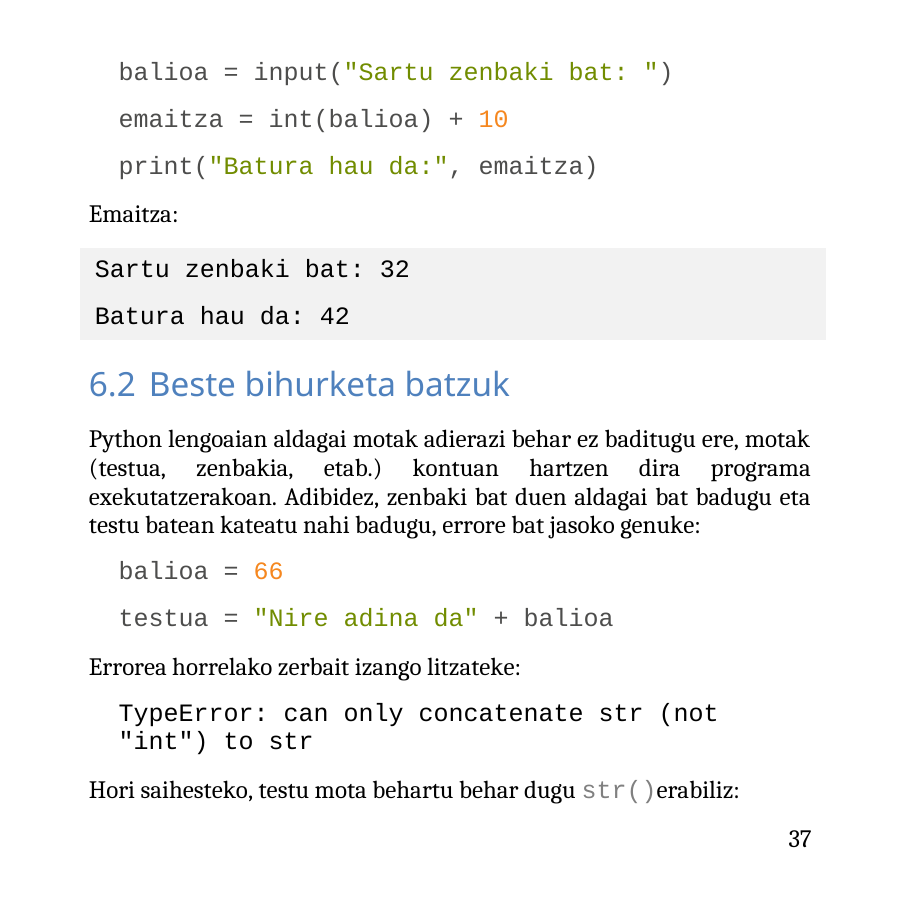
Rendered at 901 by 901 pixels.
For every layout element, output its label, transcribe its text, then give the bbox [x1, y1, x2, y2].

text testua = "Nire adina da" + balioa [118, 606, 811, 634]
text balioa = input("Sartu zenbaki bat: ") [118, 59, 811, 87]
text Sartu zenbaki bat: 32 [86, 254, 820, 284]
text balioa = 66 [118, 559, 811, 587]
text Errorea horrelako zerbait izango litzateke: [89, 653, 811, 682]
text emaitza = int(balioa) + 10 [118, 106, 811, 134]
subtitle Beste bihurketa batzuk [89, 361, 811, 406]
text Emaitza: [89, 200, 811, 229]
text print("Batura hau da:", emaitza) [118, 153, 811, 182]
text TypeError: can only concatenate str (not "int") to str [118, 700, 811, 757]
text Hori saihesteko, testu mota behartu behar dugu str()erabiliz: [89, 776, 811, 806]
text Python lengoaian aldagai motak adierazi behar ez baditugu ere, motak (testua, zenbakia, etab.) kontuan hartzen dira programa exekutatzerakoan. Adibidez, zenbaki bat duen aldagai bat badugu eta testu batean kateatu nahi badugu, errore bat jasoko genuke: [89, 425, 811, 540]
text Batura hau da: 42 [86, 295, 820, 334]
